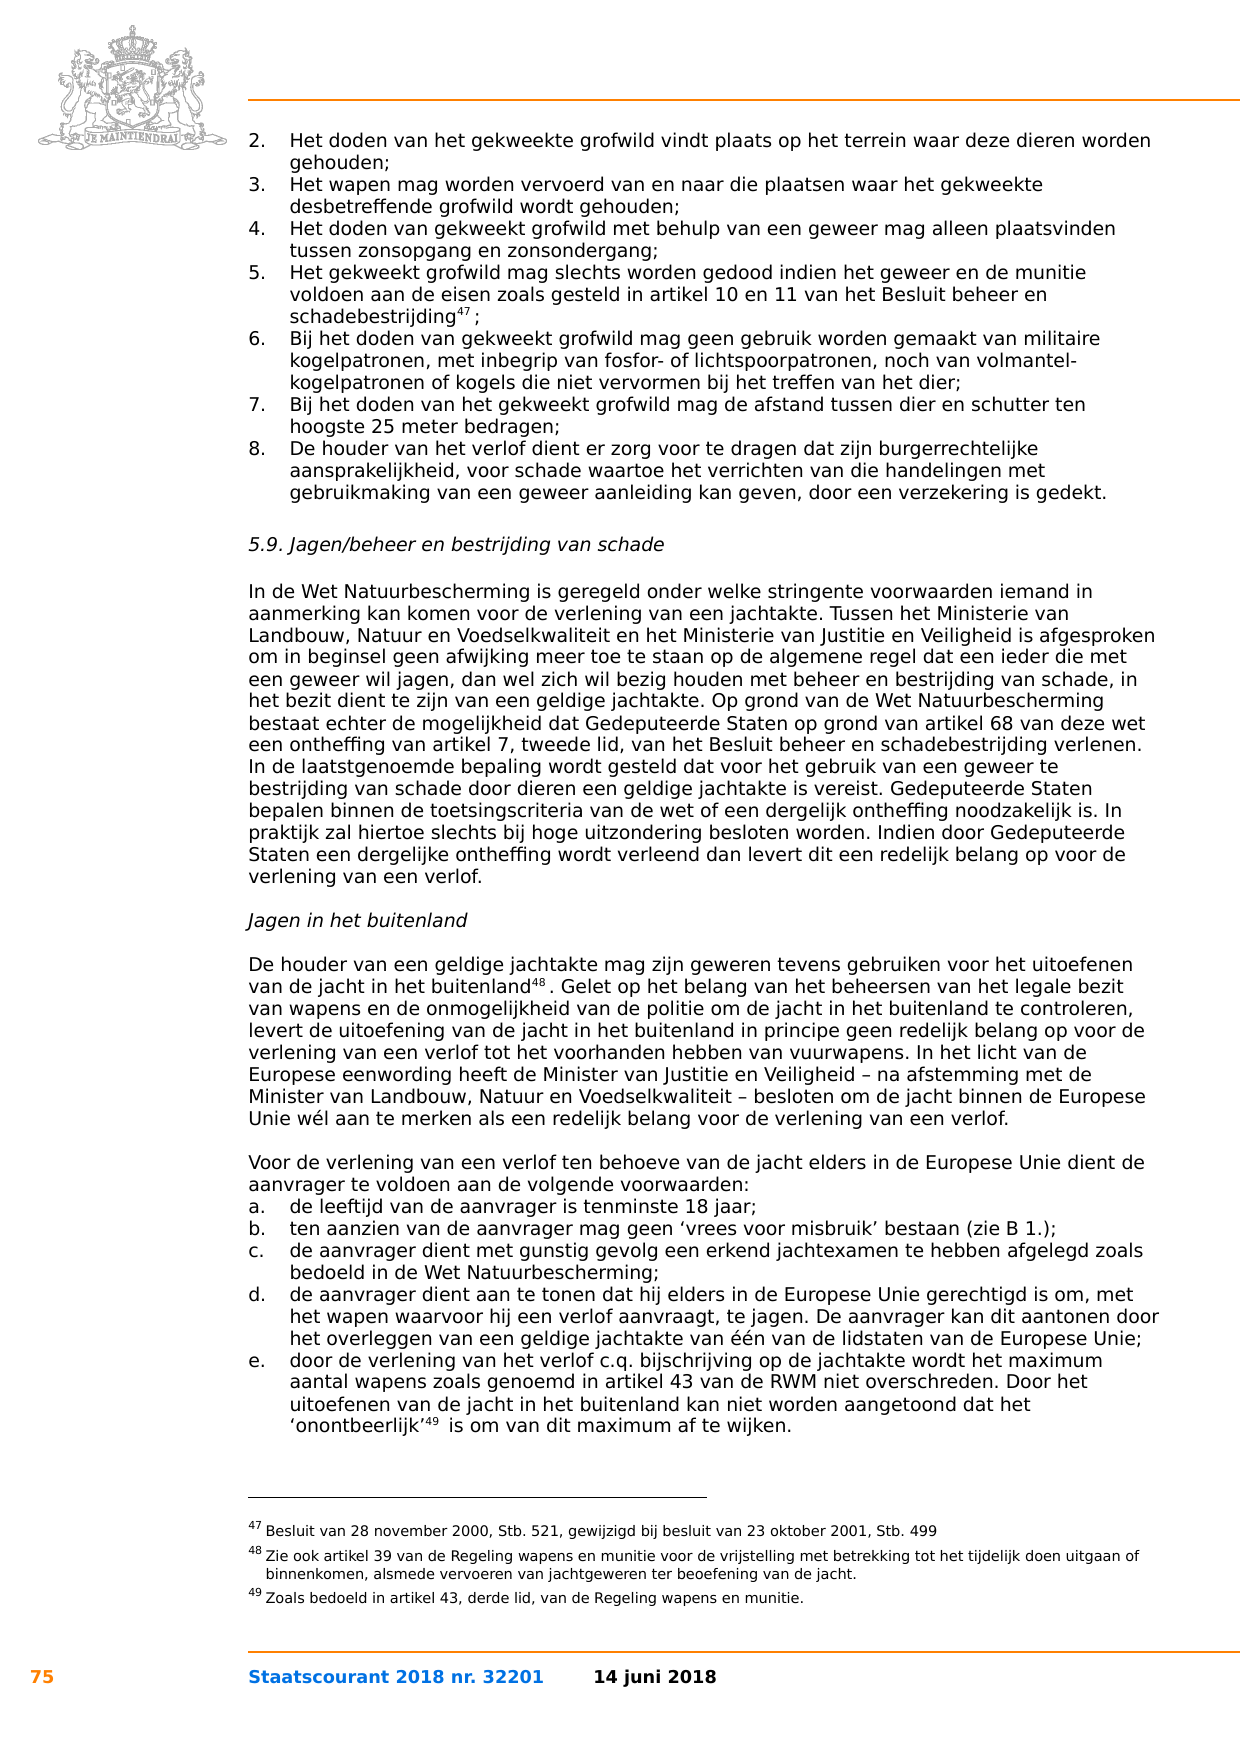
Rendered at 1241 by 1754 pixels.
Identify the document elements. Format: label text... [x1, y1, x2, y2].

text d. de aanvrager dient aan te tonen dat hij elders in de Europese Unie gerechtigd is om, met het wapen waarvoor hij een verlof aanvraagt, te jagen. De aanvrager kan dit aantonen door het overleggen van een geldige jachtakte van één van de lidstaten van de Europese Unie; [248, 1283, 1163, 1349]
text 6. Bij het doden van gekweekt grofwild mag geen gebruik worden gemaakt van militaire kogelpatronen, met inbegrip van fosfor- of lichtspoorpatronen, noch van volmantel-kogelpatronen of kogels die niet vervormen bij het treffen van het dier; [248, 328, 1163, 394]
text Voor de verlening van een verlof ten behoeve van de jacht elders in de Europese Unie dient de aanvrager te voldoen aan de volgende voorwaarden: [248, 1152, 1163, 1196]
text 8. De houder van het verlof dient er zorg voor te dragen dat zijn burgerrechtelijke aansprakelijkheid, voor schade waartoe het verrichten van die handelingen met gebruikmaking van een geweer aanleiding kan geven, door een verzekering is gedekt. [248, 438, 1163, 503]
text a. de leeftijd van de aanvrager is tenminste 18 jaar; [248, 1196, 1163, 1218]
subtitle 5.9. Jagen/beheer en bestrijding van schade [248, 533, 1163, 556]
text c. de aanvrager dient met gunstig gevolg een erkend jachtexamen te hebben afgelegd zoals bedoeld in de Wet Natuurbescherming; [248, 1239, 1163, 1283]
text 7. Bij het doden van het gekweekt grofwild mag de afstand tussen dier en schutter ten hoogste 25 meter bedragen; [248, 394, 1163, 438]
text 4. Het doden van gekweekt grofwild met behulp van een geweer mag alleen plaatsvinden tussen zonsopgang en zonsondergang; [248, 218, 1163, 262]
text De houder van een geldige jachtakte mag zijn geweren tevens gebruiken voor het uitoefenen van de jacht in het buitenland. Gelet op het belang van het beheersen van het legale bezit van wapens en de onmogelijkheid van de politie om de jacht in het buitenland te controleren, levert de uitoefening van de jacht in het buitenland in principe geen redelijk belang op voor de verlening van een verlof tot het voorhanden hebben van vuurwapens. In het licht van de Europese eenwording heeft de Minister van Justitie en Veiligheid – na afstemming met de Minister van Landbouw, Natuur en Voedselkwaliteit – besloten om de jacht binnen de Europese Unie wél aan te merken als een redelijk belang voor de verlening van een verlof. [248, 954, 1163, 1130]
subtitle Jagen in het buitenland [248, 910, 1163, 932]
text In de Wet Natuurbescherming is geregeld onder welke stringente voorwaarden iemand in aanmerking kan komen voor de verlening van een jachtakte. Tussen het Ministerie van Landbouw, Natuur en Voedselkwaliteit en het Ministerie van Justitie en Veiligheid is afgesproken om in beginsel geen afwijking meer toe te staan op de algemene regel dat een ieder die met een geweer wil jagen, dan wel zich wil bezig houden met beheer en bestrijding van schade, in het bezit dient te zijn van een geldige jachtakte. Op grond van de Wet Natuurbescherming bestaat echter de mogelijkheid dat Gedeputeerde Staten op grond van artikel 68 van deze wet een ontheffing van artikel 7, tweede lid, van het Besluit beheer en schadebestrijding verlenen. In de laatstgenoemde bepaling wordt gesteld dat voor het gebruik van een geweer te bestrijding van schade door dieren een geldige jachtakte is vereist. Gedeputeerde Staten bepalen binnen de toetsingscriteria van de wet of een dergelijk ontheffing noodzakelijk is. In praktijk zal hiertoe slechts bij hoge uitzondering besloten worden. Indien door Gedeputeerde Staten een dergelijke ontheffing wordt verleend dan levert dit een redelijk belang op voor de verlening van een verlof. [248, 581, 1163, 888]
picture [38, 25, 227, 150]
text Zie ook artikel 39 van de Regeling wapens en munitie voor de vrijstelling met betrekking tot het tijdelijk doen uitgaan of binnenkomen, alsmede vervoeren van jachtgeweren ter beoefening van de jacht. [248, 1544, 1163, 1583]
text 5. Het gekweekt grofwild mag slechts worden gedood indien het geweer en de munitie voldoen aan de eisen zoals gesteld in artikel 10 en 11 van het Besluit beheer en schadebestrijding; [248, 262, 1163, 328]
text Zoals bedoeld in artikel 43, derde lid, van de Regeling wapens en munitie. [248, 1586, 1163, 1608]
text 3. Het wapen mag worden vervoerd van en naar die plaatsen waar het gekweekte desbetreffende grofwild wordt gehouden; [248, 174, 1163, 218]
text Besluit van 28 november 2000, Stb. 521, gewijzigd bij besluit van 23 oktober 2001, Stb. 499 [248, 1519, 1163, 1541]
text 2. Het doden van het gekweekte grofwild vindt plaats op het terrein waar deze dieren worden gehouden; [248, 130, 1163, 174]
text e. door de verlening van het verlof c.q. bijschrijving op de jachtakte wordt het maximum aantal wapens zoals genoemd in artikel 43 van de RWM niet overschreden. Door het uitoefenen van de jacht in het buitenland kan niet worden aangetoond dat het ‘onontbeerlijk’ is om van dit maximum af te wijken. [248, 1349, 1163, 1437]
text b. ten aanzien van de aanvrager mag geen ‘vrees voor misbruik’ bestaan (zie B 1.); [248, 1218, 1163, 1239]
